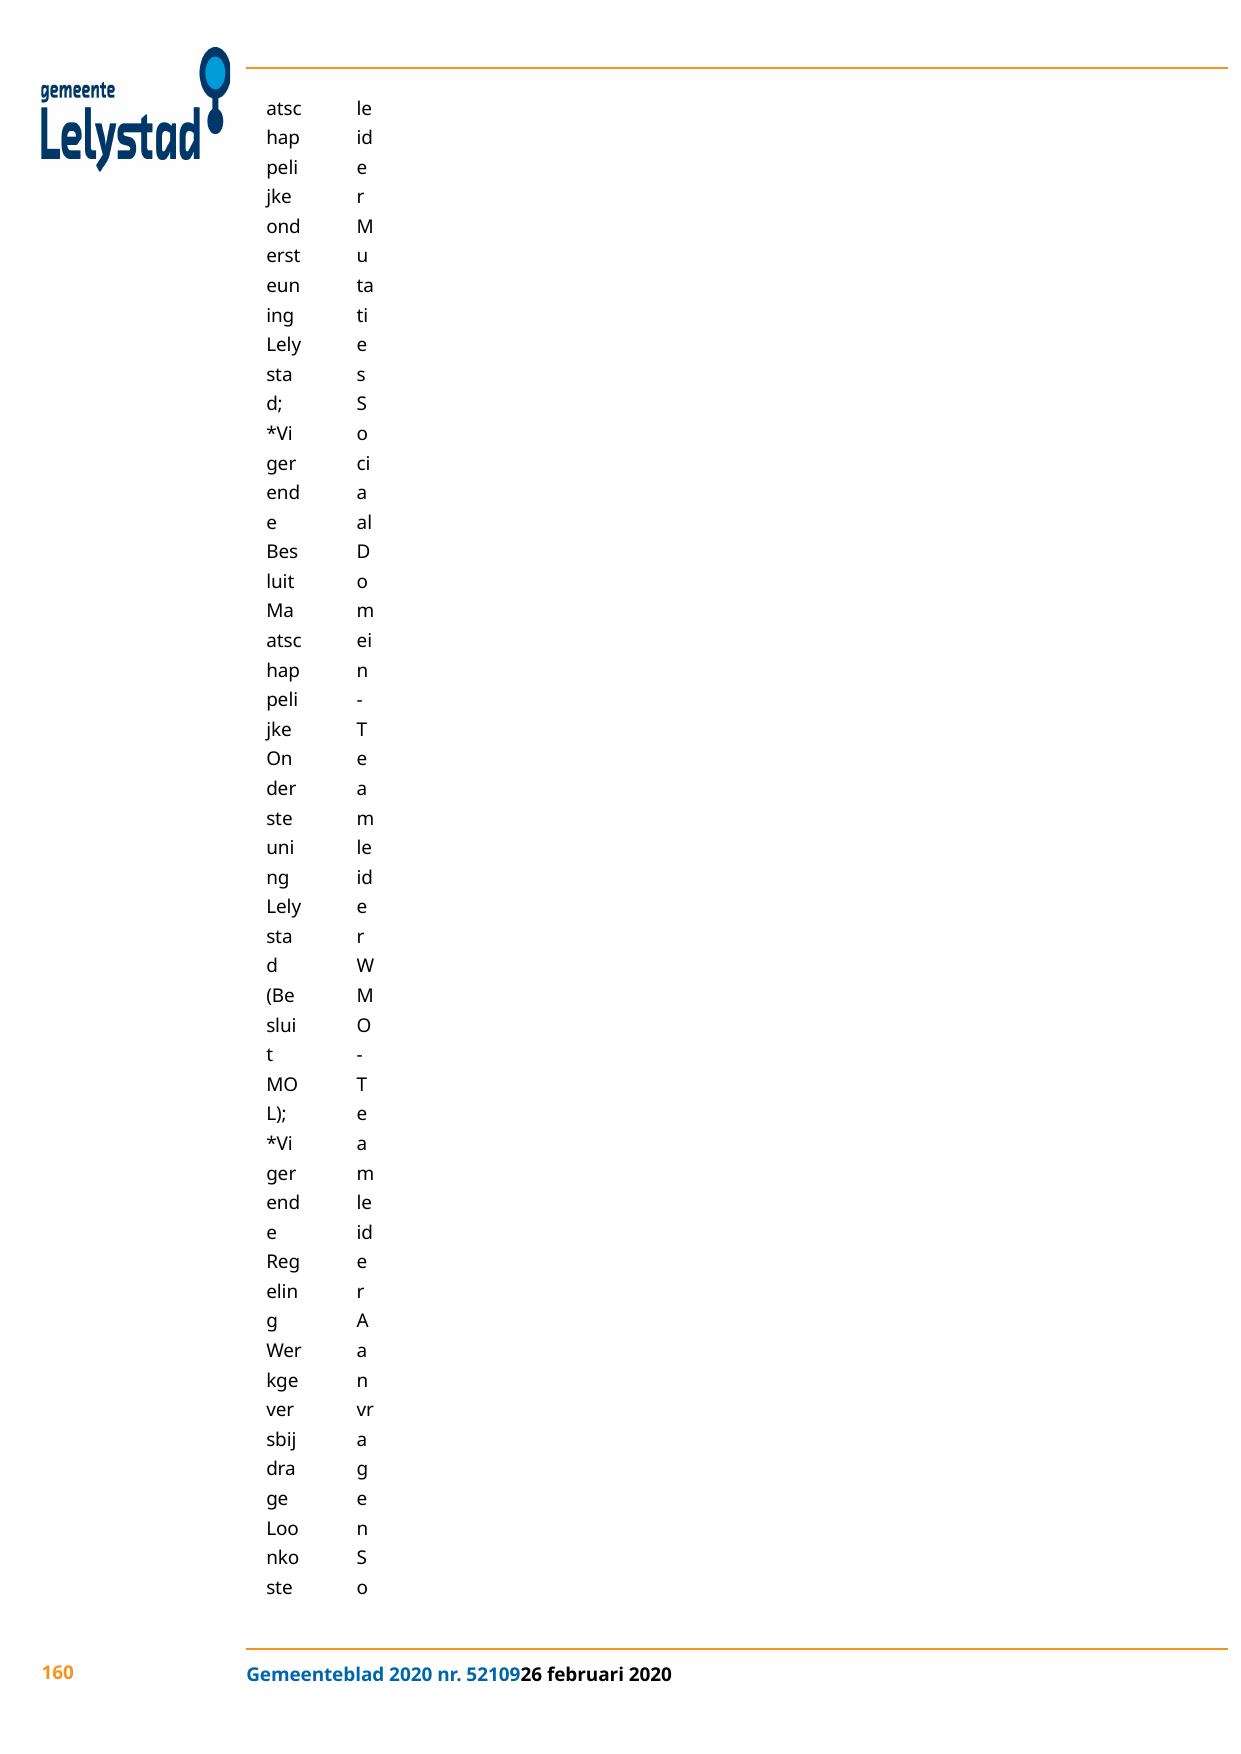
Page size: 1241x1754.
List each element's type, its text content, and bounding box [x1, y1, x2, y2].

table_cell [248, 95, 266, 1600]
table_cell [664, 95, 681, 1600]
table_cell [609, 95, 627, 1600]
table_cell [645, 95, 663, 1600]
table_cell [374, 95, 392, 1600]
table_cell [501, 95, 537, 1600]
table_cell [627, 95, 645, 1600]
table_cell atschappelijke ondersteuning Lelystad; *Vigerende Besluit Maatschappelijke Ondersteuning Lelystad (Besluit MOL); *Vigerende Regeling Werkgeversbijdrage Loonkoste [266, 95, 302, 1600]
table_cell [411, 95, 429, 1600]
table_cell [302, 95, 320, 1600]
table_cell [320, 95, 338, 1600]
table_cell [555, 95, 573, 1600]
table_cell [537, 95, 555, 1600]
table_cell [573, 95, 591, 1600]
table_cell leider Mutaties Sociaal Domein - Teamleider WMO - Teamleider Aanvragen So [356, 95, 374, 1600]
table_cell [465, 95, 501, 1600]
table_cell [429, 95, 465, 1600]
table_cell [591, 95, 609, 1600]
table_cell [393, 95, 411, 1600]
table_cell [338, 95, 356, 1600]
picture [41, 47, 231, 172]
